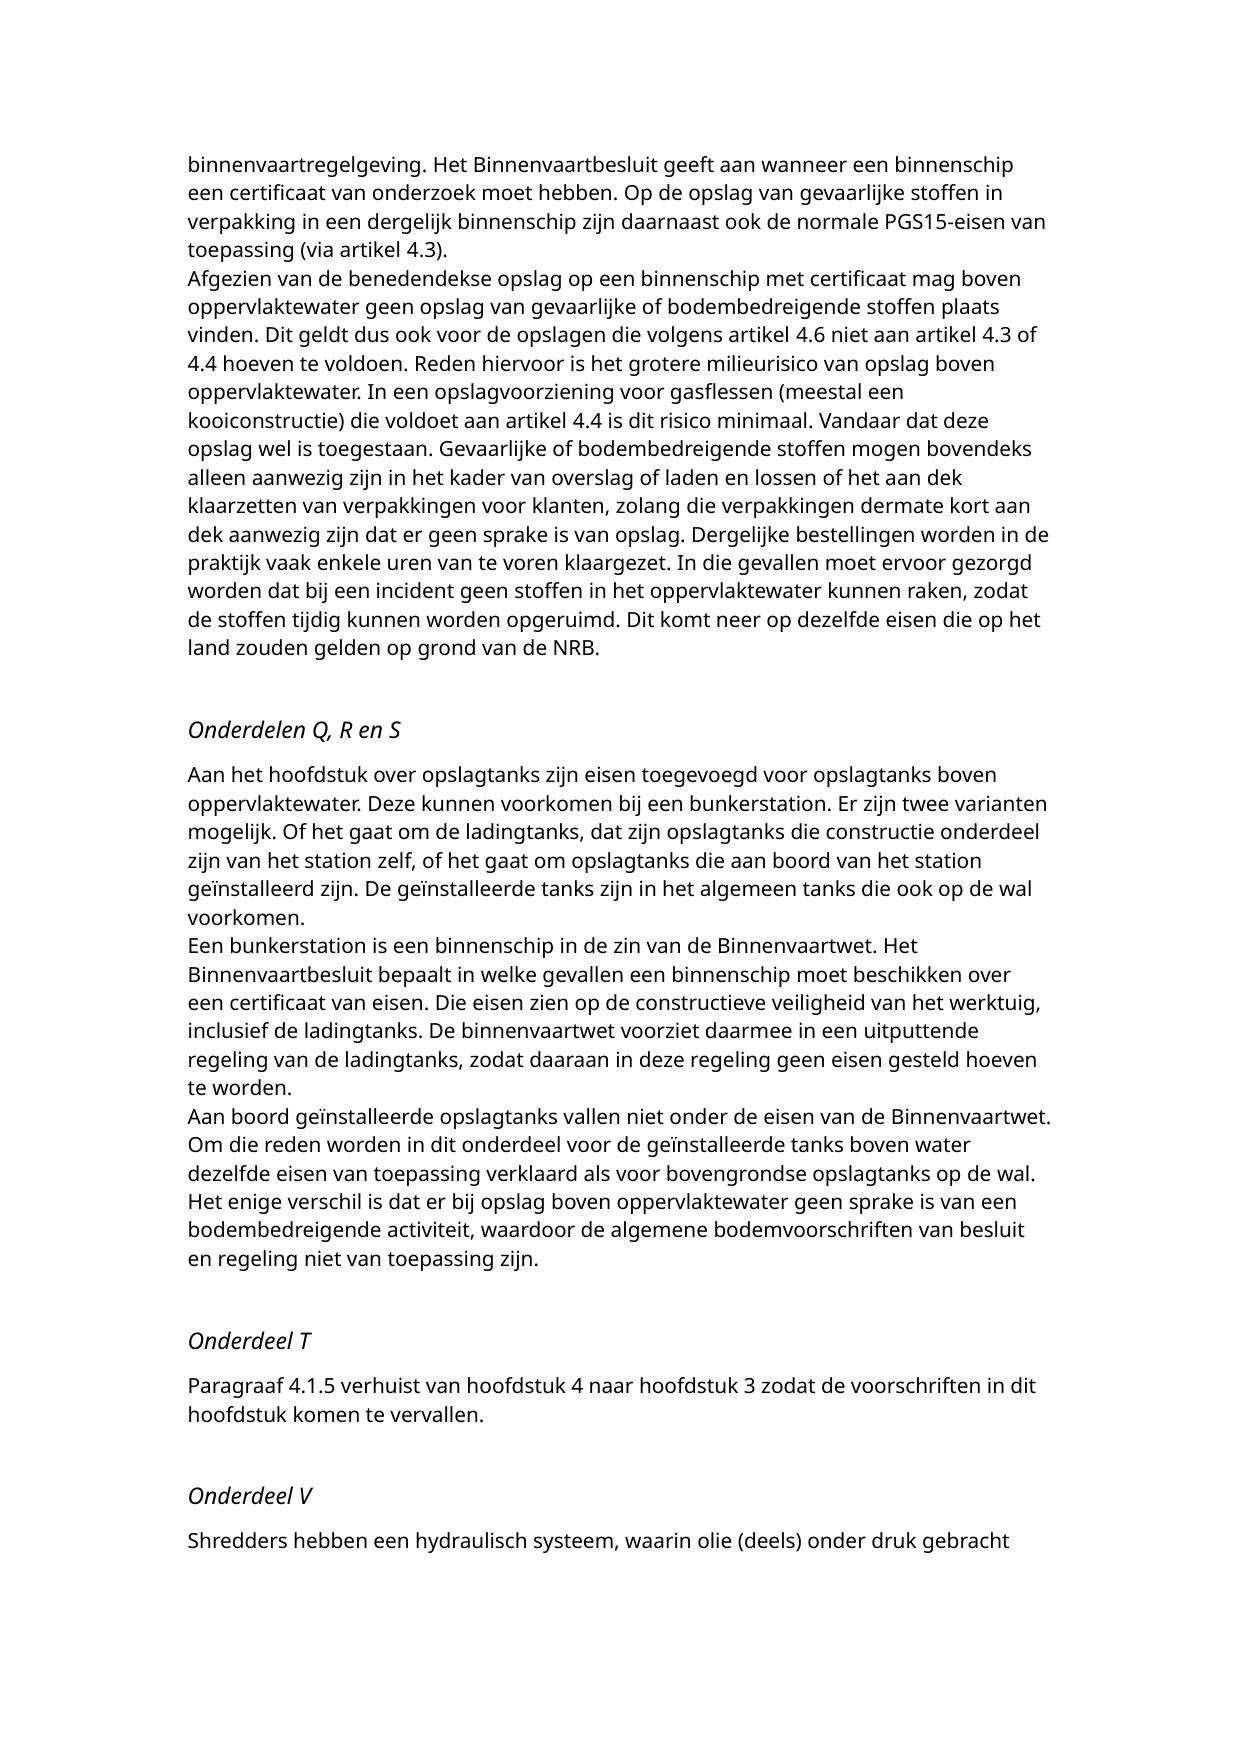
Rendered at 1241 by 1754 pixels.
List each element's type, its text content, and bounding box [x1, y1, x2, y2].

text Paragraaf 4.1.5 verhuist van hoofdstuk 4 naar hoofdstuk 3 zodat de voorschriften in dit hoofdstuk komen te vervallen. [187, 1371, 1053, 1428]
text Aan het hoofdstuk over opslagtanks zijn eisen toegevoegd voor opslagtanks boven oppervlaktewater. Deze kunnen voorkomen bij een bunkerstation. Er zijn twee varianten mogelijk. Of het gaat om de ladingtanks, dat zijn opslagtanks die constructie onderdeel zijn van het station zelf, of het gaat om opslagtanks die aan boord van het station geïnstalleerd zijn. De geïnstalleerde tanks zijn in het algemeen tanks die ook op de wal voorkomen. [187, 761, 1053, 931]
text Een bunkerstation is een binnenschip in de zin van de Binnenvaartwet. Het Binnenvaartbesluit bepaalt in welke gevallen een binnenschip moet beschikken over een certificaat van eisen. Die eisen zien op de constructieve veiligheid van het werktuig, inclusief de ladingtanks. De binnenvaartwet voorziet daarmee in een uitputtende regeling van de ladingtanks, zodat daaraan in deze regeling geen eisen gesteld hoeven te worden. [187, 931, 1053, 1102]
text Afgezien van de benedendekse opslag op een binnenschip met certificaat mag boven oppervlaktewater geen opslag van gevaarlijke of bodembedreigende stoffen plaats vinden. Dit geldt dus ook voor de opslagen die volgens artikel 4.6 niet aan artikel 4.3 of 4.4 hoeven te voldoen. Reden hiervoor is het grotere milieurisico van opslag boven oppervlaktewater. In een opslagvoorziening voor gasflessen (meestal een kooiconstructie) die voldoet aan artikel 4.4 is dit risico minimaal. Vandaar dat deze opslag wel is toegestaan. Gevaarlijke of bodembedreigende stoffen mogen bovendeks alleen aanwezig zijn in het kader van overslag of laden en lossen of het aan dek klaarzetten van verpakkingen voor klanten, zolang die verpakkingen dermate kort aan dek aanwezig zijn dat er geen sprake is van opslag. Dergelijke bestellingen worden in de praktijk vaak enkele uren van te voren klaargezet. In die gevallen moet ervoor gezorgd worden dat bij een incident geen stoffen in het oppervlaktewater kunnen raken, zodat de stoffen tijdig kunnen worden opgeruimd. Dit komt neer op dezelfde eisen die op het land zouden gelden op grond van de NRB. [187, 264, 1053, 662]
subtitle Onderdelen Q, R en S [187, 714, 1053, 746]
text Shredders hebben een hydraulisch systeem, waarin olie (deels) onder druk gebracht [187, 1526, 1053, 1555]
subtitle Onderdeel T [187, 1325, 1053, 1356]
subtitle Onderdeel V [187, 1480, 1053, 1511]
text Aan boord geïnstalleerde opslagtanks vallen niet onder de eisen van de Binnenvaartwet. Om die reden worden in dit onderdeel voor de geïnstalleerde tanks boven water dezelfde eisen van toepassing verklaard als voor bovengrondse opslagtanks op de wal. Het enige verschil is dat er bij opslag boven oppervlaktewater geen sprake is van een bodembedreigende activiteit, waardoor de algemene bodemvoorschriften van besluit en regeling niet van toepassing zijn. [187, 1102, 1053, 1272]
text binnenvaartregelgeving. Het Binnenvaartbesluit geeft aan wanneer een binnenschip een certificaat van onderzoek moet hebben. Op de opslag van gevaarlijke stoffen in verpakking in een dergelijk binnenschip zijn daarnaast ook de normale PGS15-eisen van toepassing (via artikel 4.3). [187, 150, 1053, 264]
